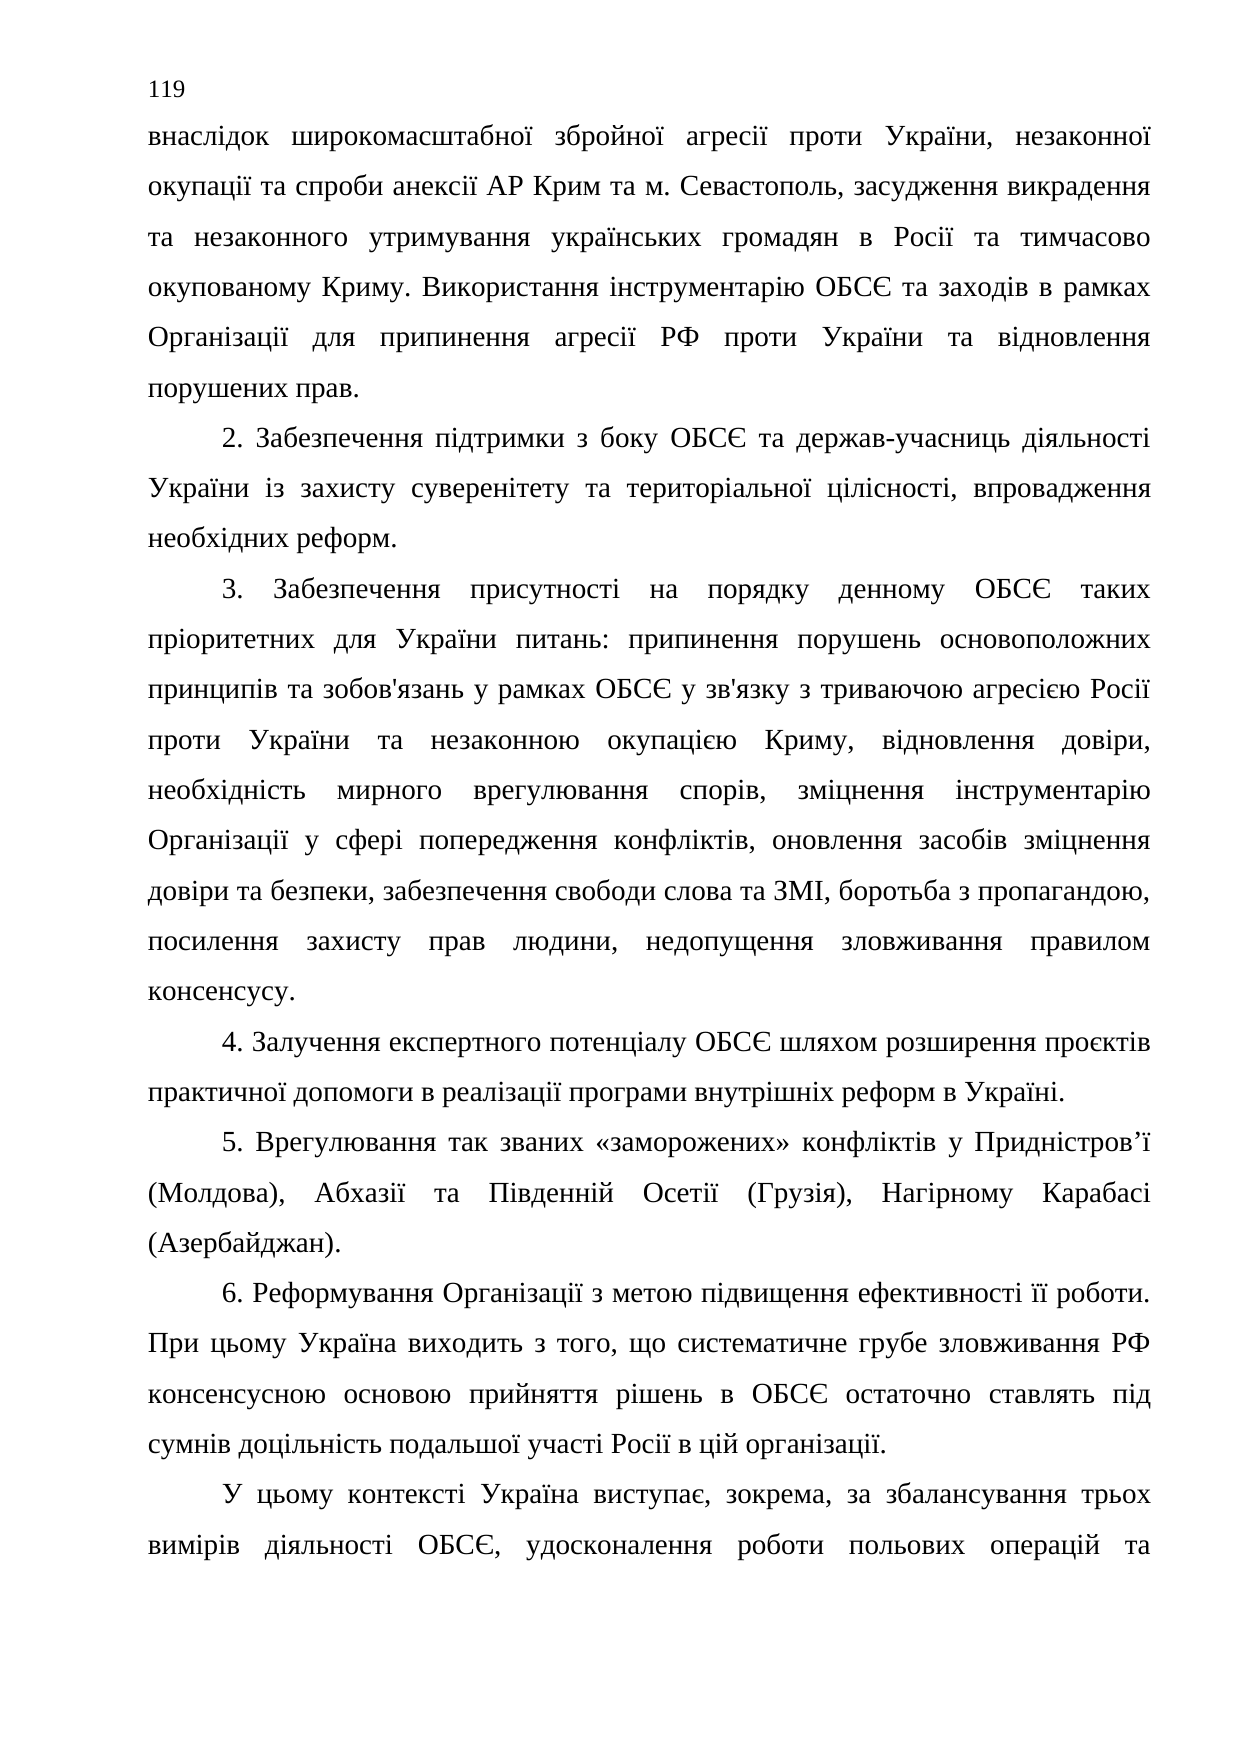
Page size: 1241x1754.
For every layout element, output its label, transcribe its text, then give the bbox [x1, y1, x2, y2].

text 4. Залучення експертного потенціалу ОБСЄ шляхом розширення проєктів практичної допомоги в реалізації програми внутрішніх реформ в Україні. [148, 1024, 1152, 1108]
text 6. Реформування Організації з метою підвищення ефективності її роботи. При цьому Україна виходить з того, що систематичне грубе зловживання РФ консенсусною основою прийняття рішень в ОБСЄ остаточно ставлять під сумнів доцільність подальшої участі Росії в цій організації. [148, 1275, 1152, 1460]
text внаслідок широкомасштабної збройної агресії проти України, незаконної окупації та спроби анексії АР Крим та м. Севастополь, засудження викрадення та незаконного утримування українських громадян в Росії та тимчасово окупованому Криму. Використання інструментарію ОБСЄ та заходів в рамках Організації для припинення агресії РФ проти України та відновлення порушених прав. [148, 118, 1152, 403]
text У цьому контексті Україна виступає, зокрема, за збалансування трьох вимірів діяльності ОБСЄ, удосконалення роботи польових операцій та [148, 1477, 1152, 1560]
text 2. Забезпечення підтримки з боку ОБСЄ та держав-учасниць діяльності України із захисту суверенітету та територіальної цілісності, впровадження необхідних реформ. [148, 420, 1152, 554]
text 5. Врегулювання так званих «заморожених» конфліктів у Придністров’ї (Молдова), Абхазії та Південній Осетії (Грузія), Нагірному Карабасі (Азербайджан). [148, 1124, 1152, 1258]
text 3. Забезпечення присутності на порядку денному ОБСЄ таких пріоритетних для України питань: припинення порушень основоположних принципів та зобов'язань у рамках ОБСЄ у зв'язку з триваючою агресією Росії проти України та незаконною окупацією Криму, відновлення довіри, необхідність мирного врегулювання спорів, зміцнення інструментарію Організації у сфері попередження конфліктів, оновлення засобів зміцнення довіри та безпеки, забезпечення свободи слова та ЗМІ, боротьба з пропагандою, посилення захисту прав людини, недопущення зловживання правилом консенсусу. [148, 571, 1152, 1007]
